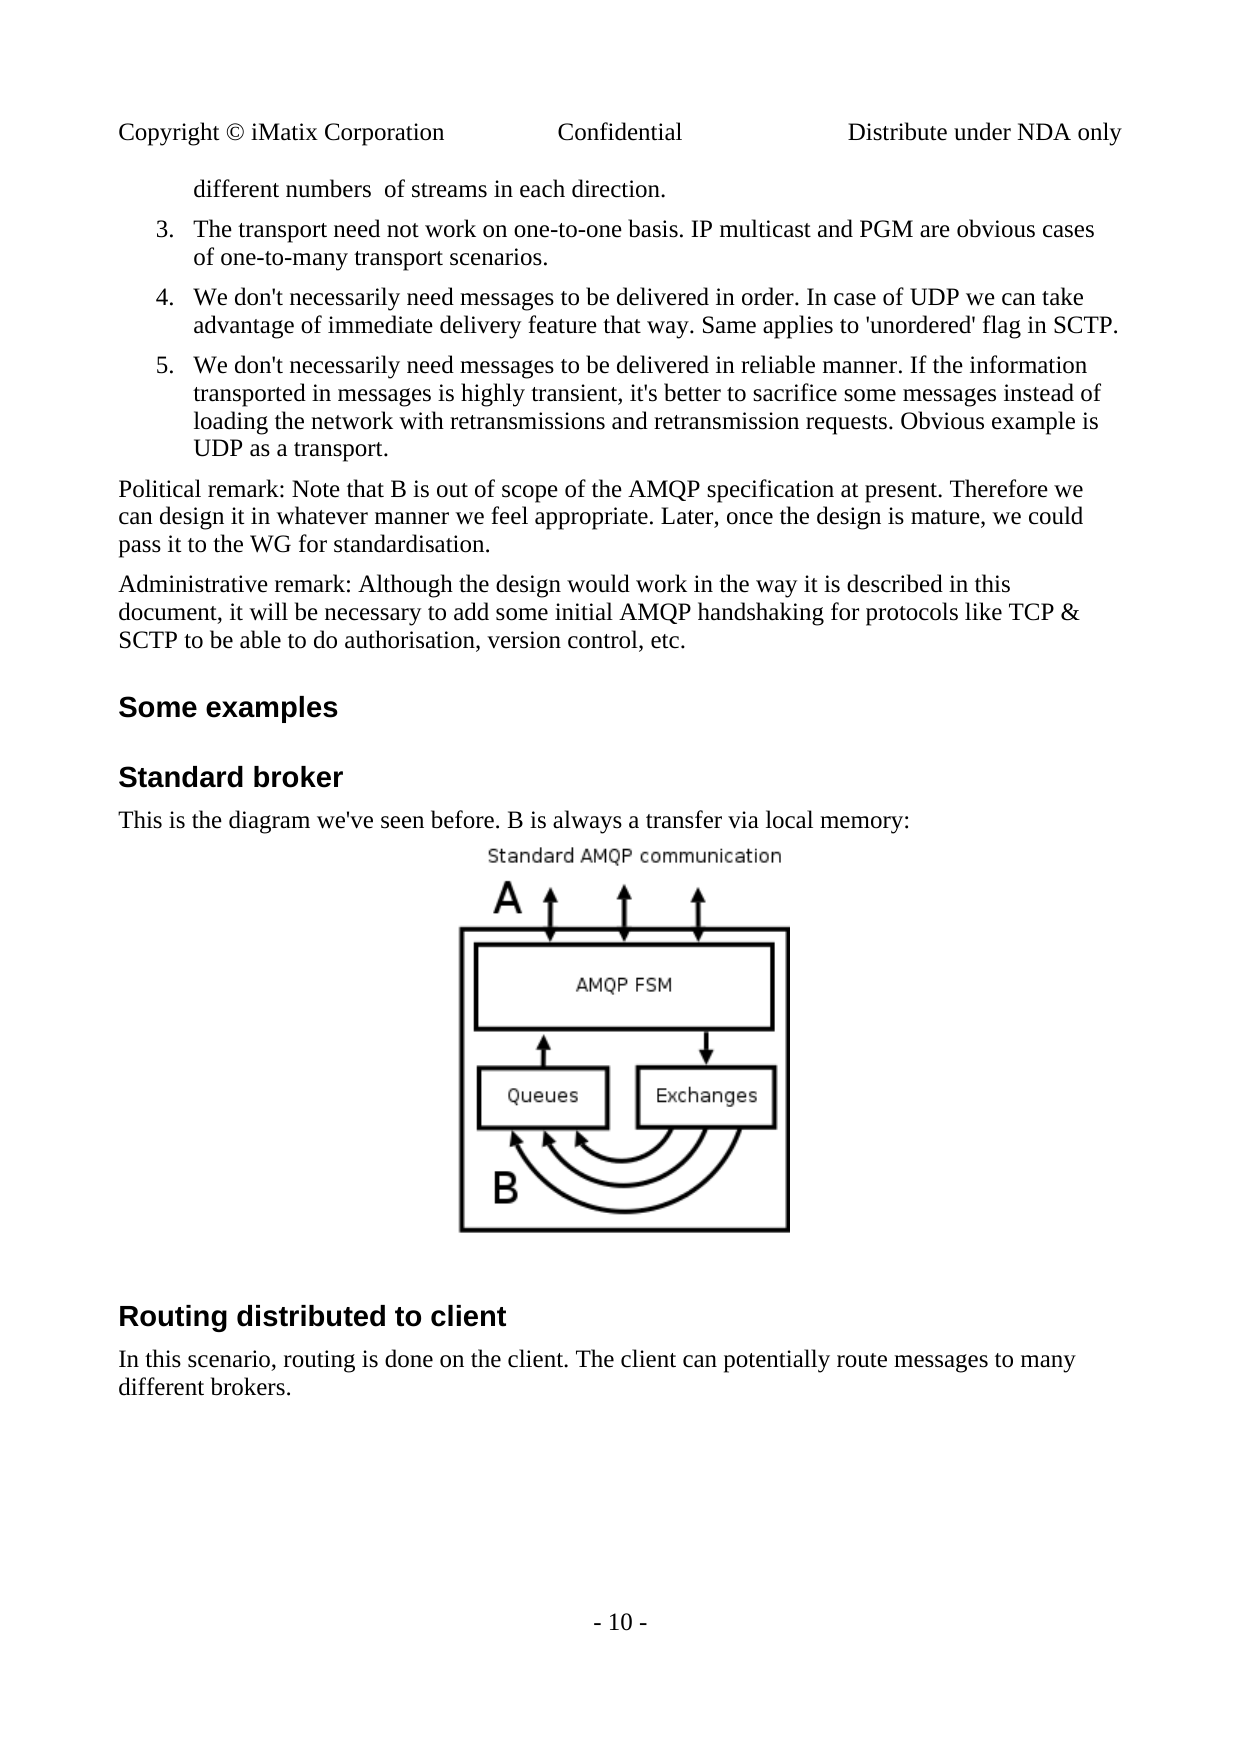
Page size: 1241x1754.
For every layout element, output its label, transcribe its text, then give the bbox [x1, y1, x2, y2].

list We don't necessarily need messages to be delivered in reliable manner. If the information transported in messages is highly transient, it's better to sacrifice some messages instead of loading the network with retransmissions and retransmission requests. Obvious example is UDP as a transport. [156, 351, 1122, 462]
list different numbers of streams in each direction. [156, 175, 1122, 203]
text In this scenario, routing is done on the client. The client can potentially route messages to many different brokers. [118, 1346, 1122, 1401]
list The transport need not work on one-to-one basis. IP multicast and PGM are obvious cases of one-to-many transport scenarios. [156, 216, 1122, 271]
subtitle Standard broker [118, 761, 1122, 794]
subtitle Routing distributed to client [118, 1300, 1122, 1333]
list We don't necessarily need messages to be delivered in order. In case of UDP we can take advantage of immediate delivery feature that way. Same applies to 'unordered' flag in SCTP. [156, 283, 1122, 339]
text Administrative remark: Although the design would work in the way it is described in this document, it will be necessary to add some initial AMQP handshaking for protocols like TCP & SCTP to be able to do authorisation, version control, etc. [118, 570, 1122, 653]
picture [450, 846, 790, 1236]
subtitle Some examples [118, 691, 1122, 723]
text Political remark: Note that B is out of scope of the AMQP specification at present. Therefore we can design it in whatever manner we feel appropriate. Later, once the design is mature, we could pass it to the WG for standardisation. [118, 475, 1122, 558]
text This is the diagram we've seen before. B is always a transfer via local memory: [118, 806, 1122, 834]
